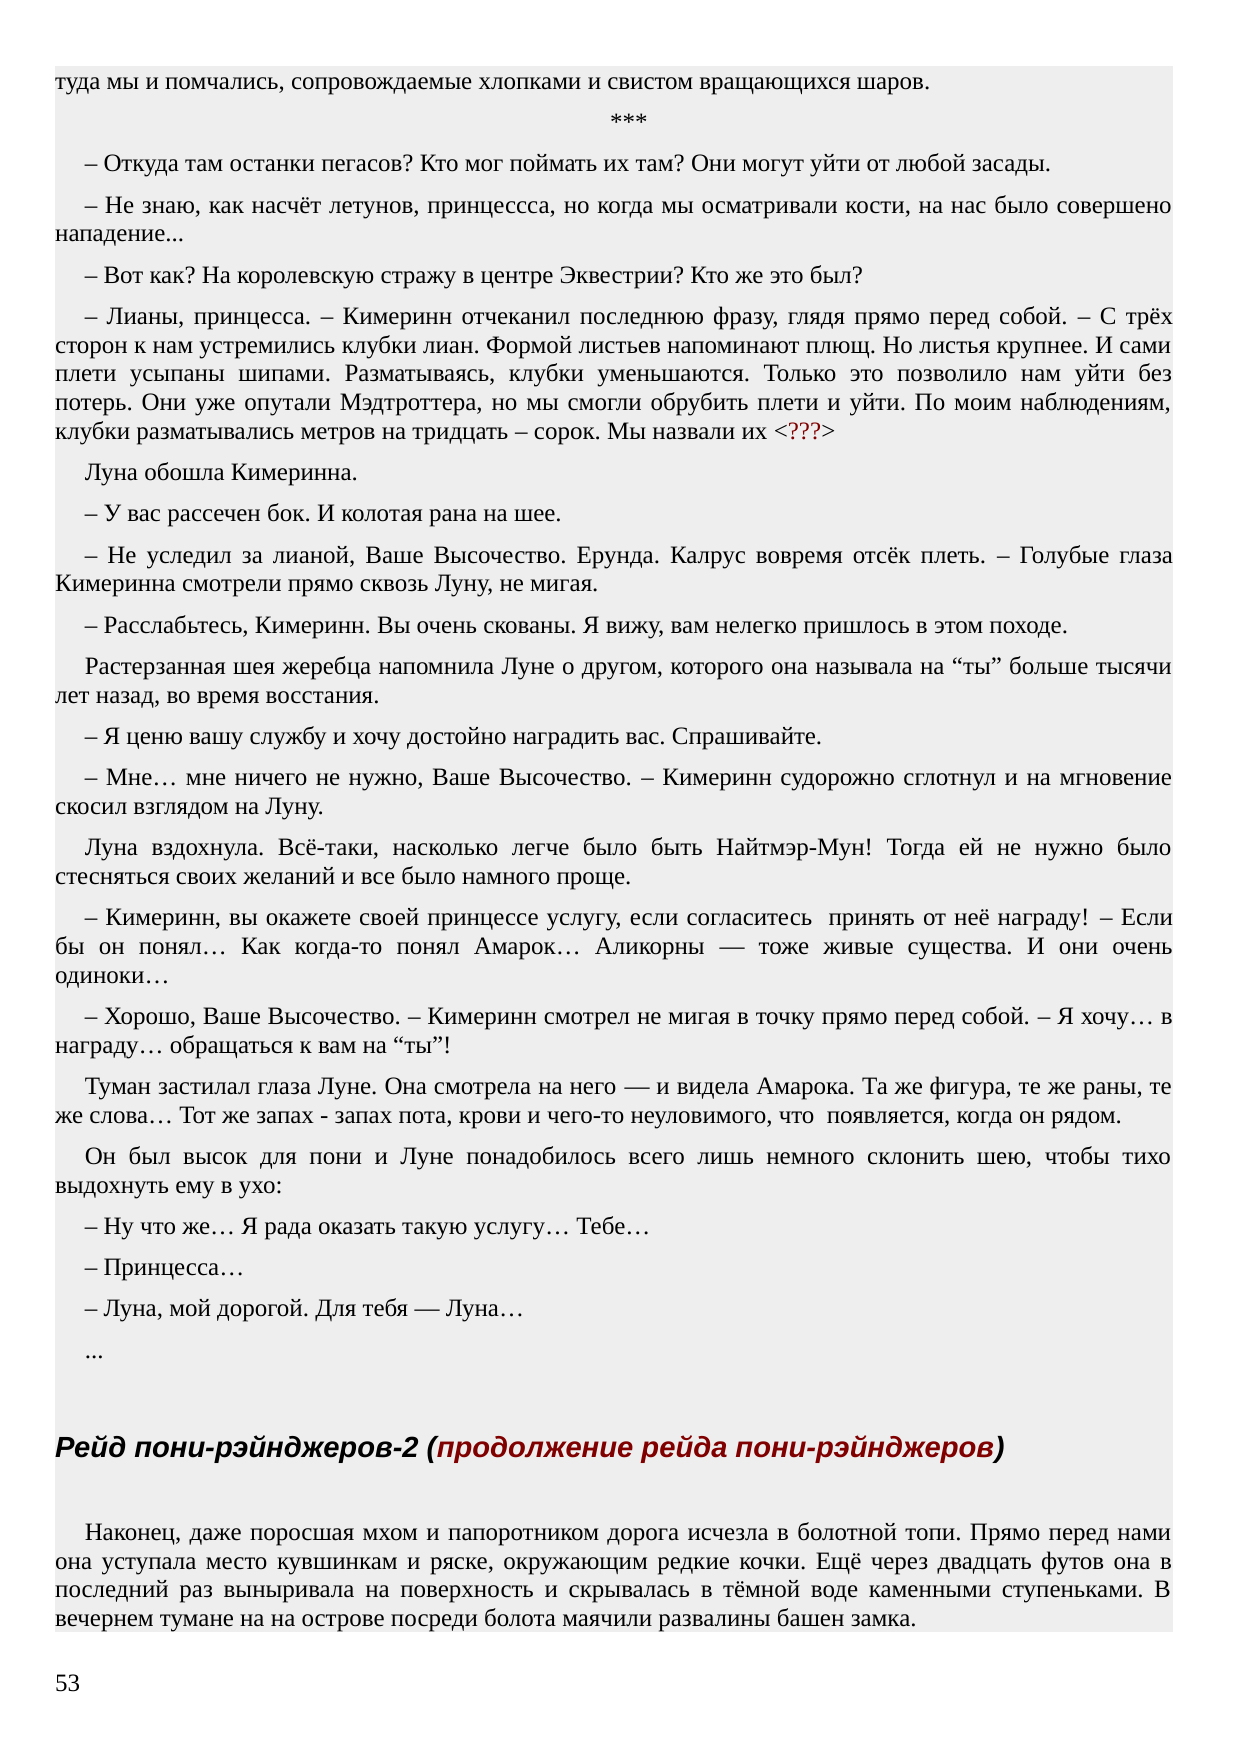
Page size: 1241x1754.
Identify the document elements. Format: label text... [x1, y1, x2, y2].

text Луна обошла Кимеринна. [55, 457, 1173, 486]
subtitle Рейд пони-рэйнджеров-2 (продолжение рейда пони-рэйнджеров) [55, 1430, 1173, 1463]
text Наконец, даже поросшая мхом и папоротником дорога исчезла в болотной топи. Прямо перед нами она уступала место кувшинкам и ряске, окружающим редкие кочки. Ещё через двадцать футов она в последний раз выныривала на поверхность и скрывалась в тёмной воде каменными ступеньками. В вечернем тумане на на острове посреди болота маячили развалины башен замка. [55, 1517, 1173, 1632]
text – Кимеринн, вы окажете своей принцессе услугу, если согласитесь принять от неё награду! – Если бы он понял… Как когда-то понял Амарок… Аликорны — тоже живые существа. И они очень одиноки… [55, 902, 1173, 988]
text ... [55, 1335, 1173, 1363]
text – У вас рассечен бок. И колотая рана на шее. [55, 498, 1173, 527]
text Луна вздохнула. Всё-таки, насколько легче было быть Найтмэр-Мун! Тогда ей не нужно было стесняться своих желаний и все было намного проще. [55, 832, 1173, 890]
text – Откуда там останки пегасов? Кто мог поймать их там? Они могут уйти от любой засады. [55, 148, 1173, 177]
text туда мы и помчались, сопровождаемые хлопками и свистом вращающихся шаров. [55, 66, 1173, 95]
text – Расслабьтесь, Кимеринн. Вы очень скованы. Я вижу, вам нелегко пришлось в этом походе. [55, 610, 1173, 638]
text Он был высок для пони и Луне понадобилось всего лишь немного склонить шею, чтобы тихо выдохнуть ему в ухо: [55, 1141, 1173, 1198]
text Растерзанная шея жеребца напомнила Луне о другом, которого она называла на “ты” больше тысячи лет назад, во время восстания. [55, 651, 1173, 708]
text – Я ценю вашу службу и хочу достойно наградить вас. Спрашивайте. [55, 721, 1173, 750]
text – Луна, мой дорогой. Для тебя — Луна… [55, 1293, 1173, 1322]
text – Мне… мне ничего не нужно, Ваше Высочество. – Кимеринн судорожно сглотнул и на мгновение скосил взглядом на Луну. [55, 762, 1173, 820]
text – Принцесса… [55, 1252, 1173, 1281]
text – Ну что же… Я рада оказать такую услугу… Тебе… [55, 1211, 1173, 1240]
text – Лианы, принцесса. – Кимеринн отчеканил последнюю фразу, глядя прямо перед собой. – С трёх сторон к нам устремились клубки лиан. Формой листьев напоминают плющ. Но листья крупнее. И сами плети усыпаны шипами. Разматываясь, клубки уменьшаются. Только это позволило нам уйти без потерь. Они уже опутали Мэдтроттера, но мы смогли обрубить плети и уйти. По моим наблюдениям, клубки разматывались метров на тридцать – сорок. Мы назвали их <???> [55, 301, 1173, 445]
text – Не знаю, как насчёт летунов, принцессса, но когда мы осматривали кости, на нас было совершено нападение... [55, 190, 1173, 247]
text – Не уследил за лианой, Ваше Высочество. Ерунда. Калрус вовремя отсёк плеть. – Голубые глаза Кимеринна смотрели прямо сквозь Луну, не мигая. [55, 540, 1173, 597]
text – Вот как? На королевскую стражу в центре Эквестрии? Кто же это был? [55, 260, 1173, 288]
text *** [55, 107, 1173, 136]
text – Хорошо, Ваше Высочество. – Кимеринн смотрел не мигая в точку прямо перед собой. – Я хочу… в награду… обращаться к вам на “ты”! [55, 1001, 1173, 1058]
text Туман застилал глаза Луне. Она смотрела на него — и видела Амарока. Та же фигура, те же раны, те же слова… Тот же запах - запах пота, крови и чего-то неуловимого, что появляется, когда он рядом. [55, 1071, 1173, 1128]
